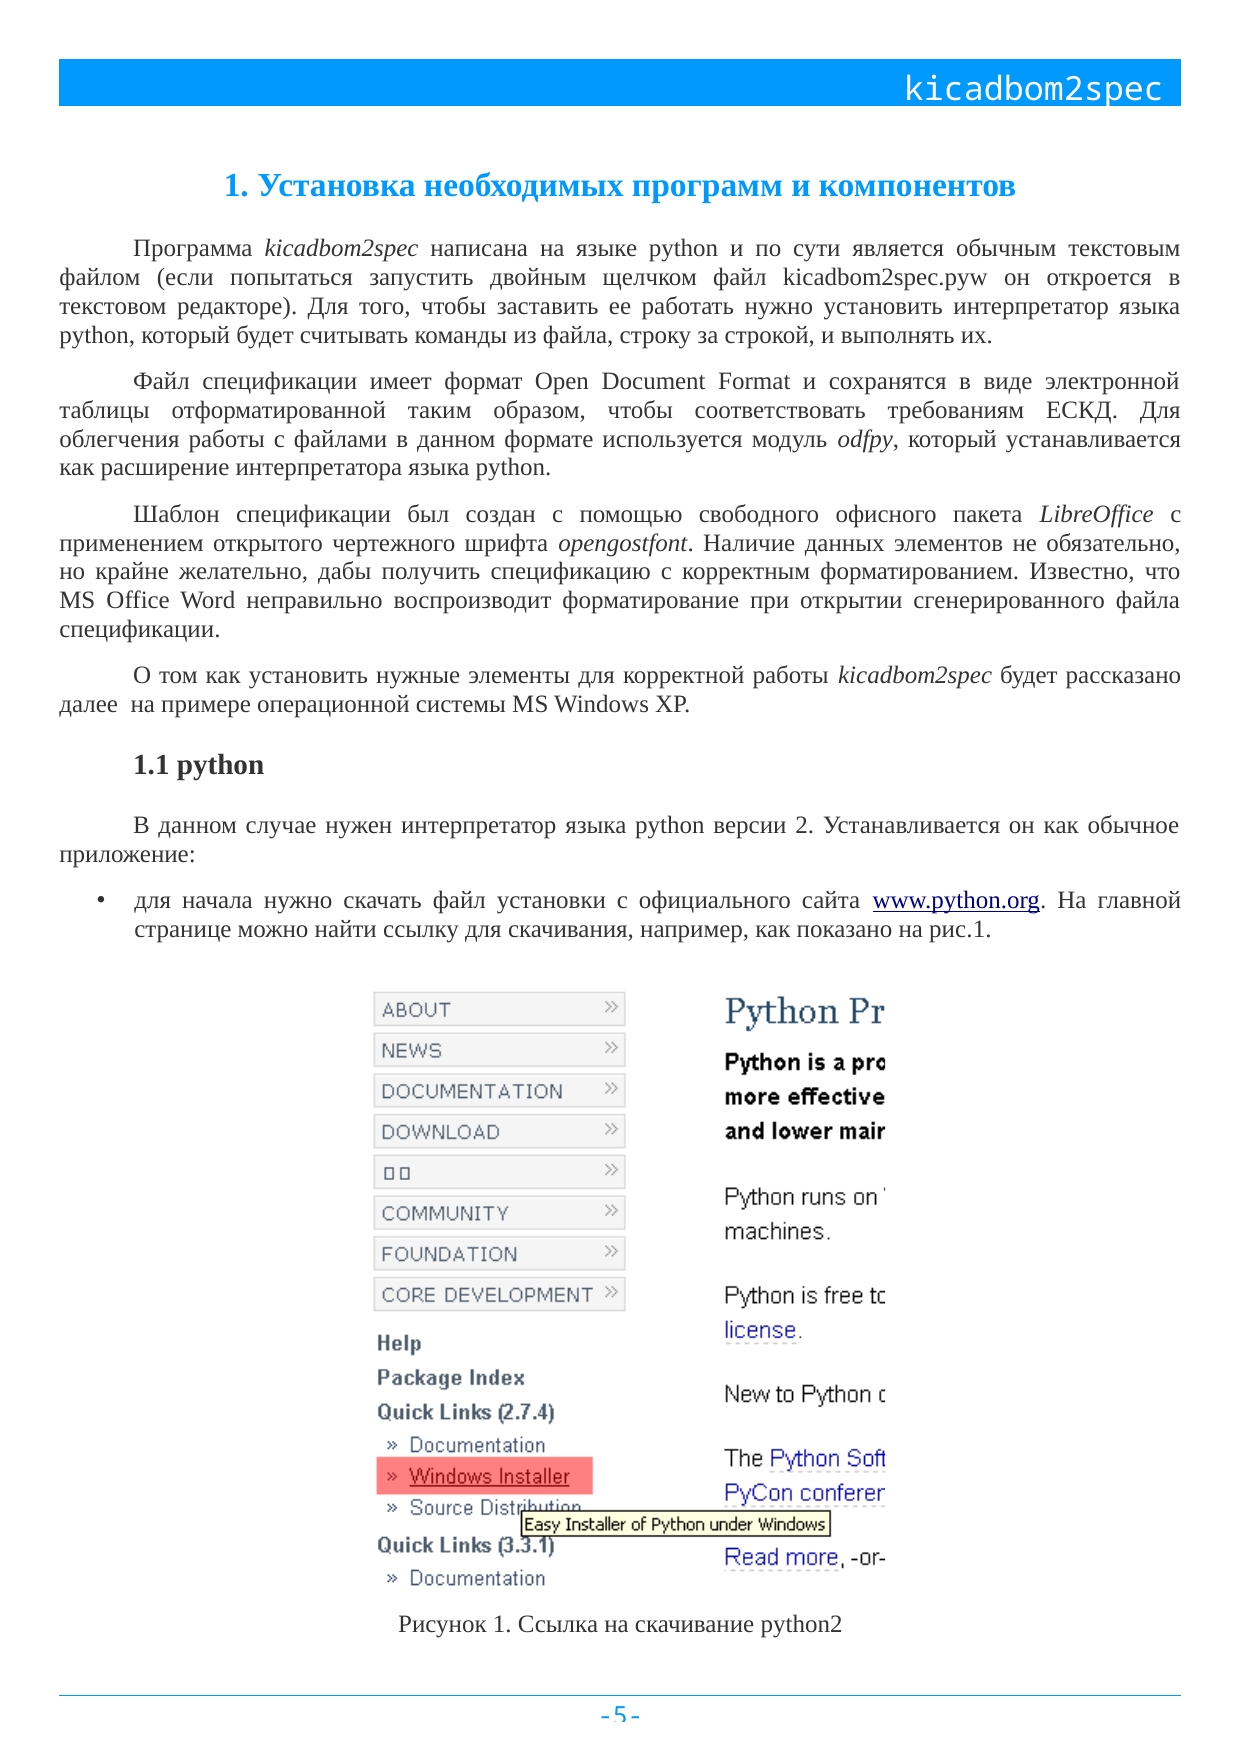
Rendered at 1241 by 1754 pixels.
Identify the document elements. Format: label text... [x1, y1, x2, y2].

text Шаблон спецификации был создан с помощью свободного офисного пакета LibreOffice с применением открытого чертежного шрифта opengostfont. Наличие данных элементов не обязательно, но крайне желательно, дабы получить спецификацию с корректным форматированием. Известно, что MS Office Word неправильно воспроизводит форматирование при открытии сгенерированного файла спецификации. [59, 499, 1181, 643]
picture [355, 978, 886, 1595]
list для начала нужно скачать файл установки с официального сайта www.python.org. На главной странице можно найти ссылку для скачивания, например, как показано на рис.1. [97, 886, 1181, 943]
text О том как установить нужные элементы для корректной работы kicadbom2spec будет рассказано далее на примере операционной системы MS Windows XP. [59, 660, 1181, 718]
text Программа kicadbom2spec написана на языке python и по сути является обычным текстовым файлом (если попытаться запустить двойным щелчком файл kicadbom2spec.pyw он откроется в текстовом редакторе). Для того, чтобы заставить ее работать нужно установить интерпретатор языка python, который будет считывать команды из файла, строку за строкой, и выполнять их. [59, 233, 1181, 348]
subtitle 1.1 python [133, 747, 1181, 781]
text Файл спецификации имеет формат Open Document Format и сохранятся в виде электронной таблицы отформатированной таким образом, чтобы соответствовать требованиям ЕСКД. Для облегчения работы с файлами в данном формате используется модуль odfpy, который устанавливается как расширение интерпретатора языка python. [59, 366, 1181, 481]
text В данном случае нужен интерпретатор языка python версии 2. Устанавливается он как обычное приложение: [59, 810, 1181, 868]
text Рисунок 1. Ссылка на скачивание python2 [355, 1595, 885, 1637]
subtitle 1. Установка необходимых программ и компонентов [59, 165, 1181, 204]
